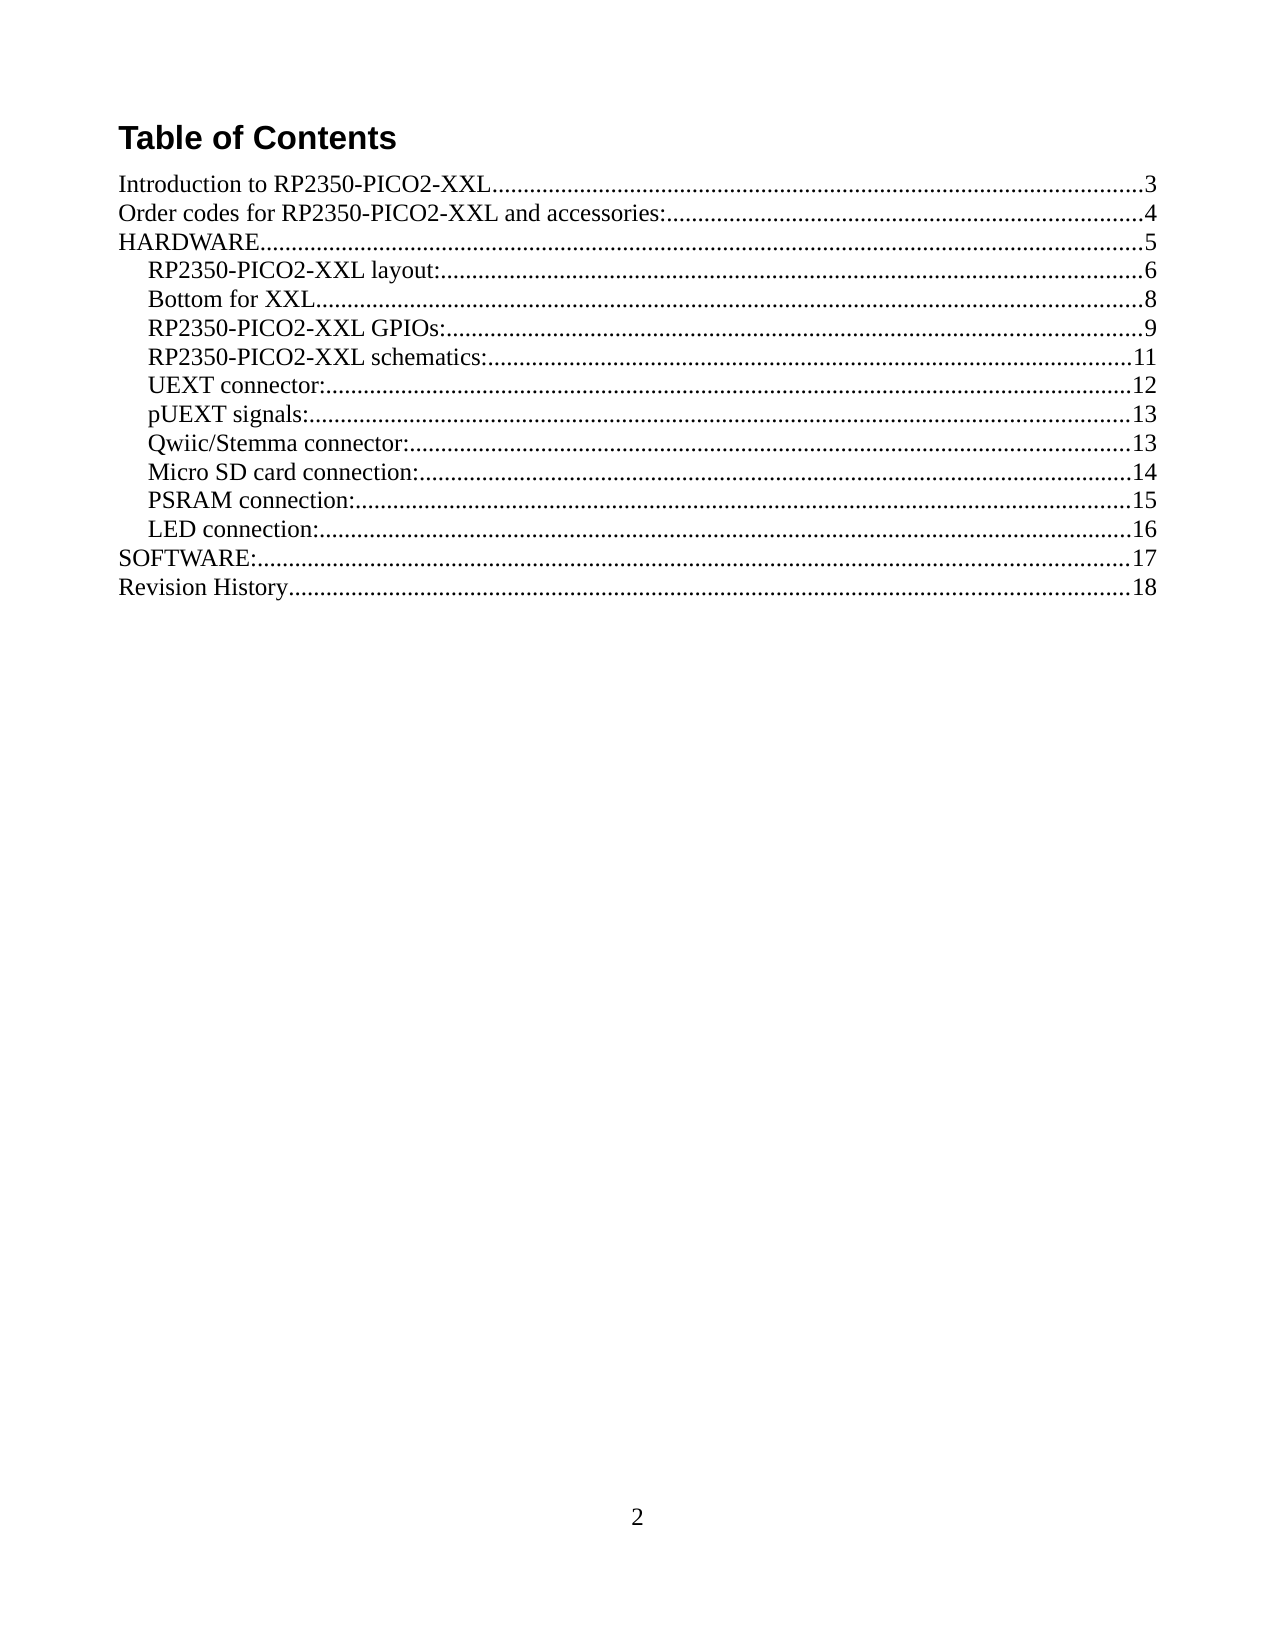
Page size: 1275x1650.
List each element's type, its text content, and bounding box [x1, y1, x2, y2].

text PSRAM connection: 15 [148, 485, 1157, 514]
subtitle Table of Contents [118, 118, 1157, 157]
text UEXT connector: 12 [148, 370, 1157, 399]
text RP2350-PICO2-XXL GPIOs: 9 [148, 313, 1157, 342]
text SOFTWARE: 17 [118, 543, 1157, 572]
text LED connection: 16 [148, 514, 1157, 543]
text Bottom for XXL 8 [148, 284, 1157, 313]
text Qwiic/Stemma connector: 13 [148, 428, 1157, 457]
text Order codes for RP2350-PICO2-XXL and accessories: 4 [118, 198, 1157, 227]
text RP2350-PICO2-XXL layout: 6 [148, 255, 1157, 284]
text Introduction to RP2350-PICO2-XXL 3 [118, 169, 1157, 198]
text HARDWARE 5 [118, 227, 1157, 255]
text Micro SD card connection: 14 [148, 457, 1157, 485]
text pUEXT signals: 13 [148, 399, 1157, 428]
text RP2350-PICO2-XXL schematics: 11 [148, 342, 1157, 370]
text Revision History 18 [118, 572, 1157, 600]
